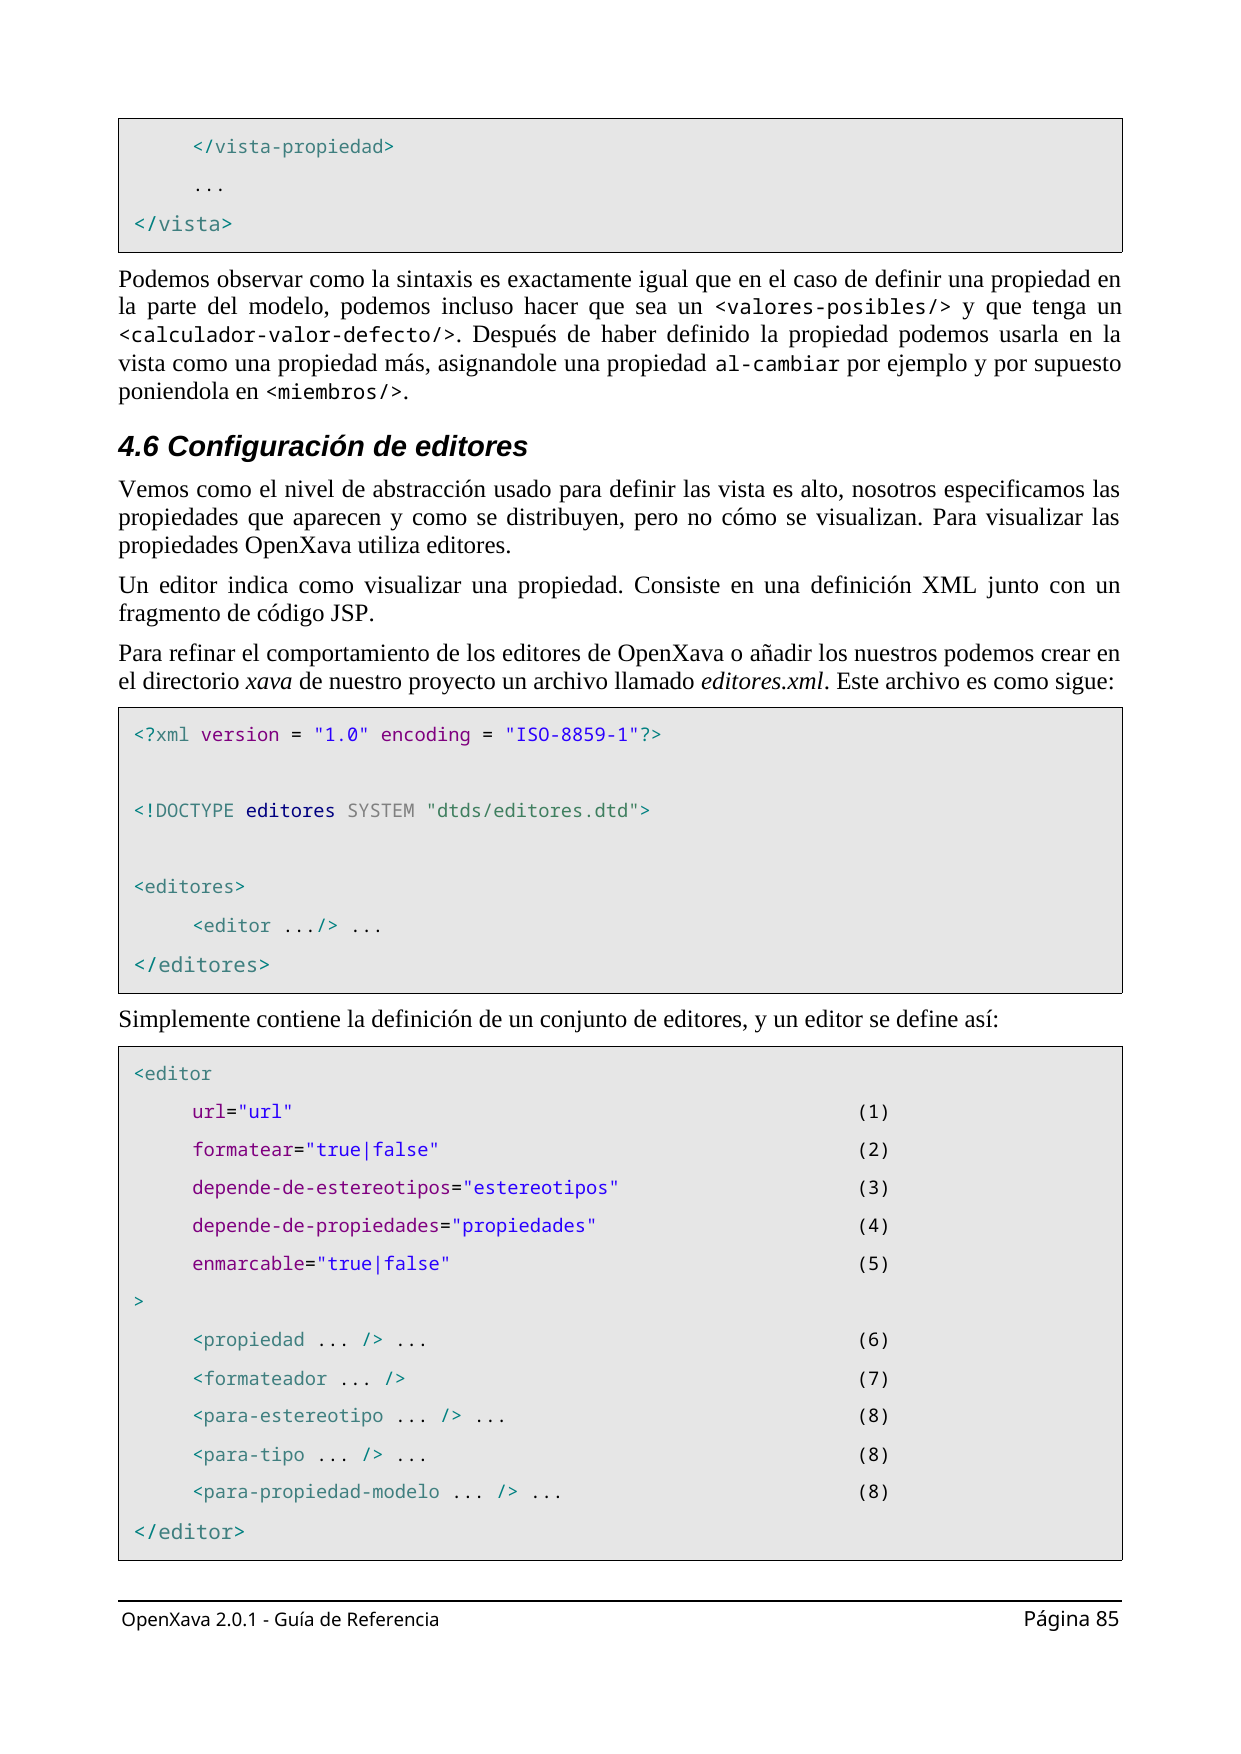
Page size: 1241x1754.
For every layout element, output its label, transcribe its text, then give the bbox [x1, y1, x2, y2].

text <?xml version = "1.0" encoding = "ISO-8859-1"?> [119, 708, 1122, 745]
text </editores> [119, 935, 1122, 993]
text ... [119, 156, 1122, 194]
text Podemos observar como la sintaxis es exactamente igual que en el caso de definir una propiedad en la parte del modelo, podemos incluso hacer que sea un <valores-posibles/> y que tenga un <calculador-valor-defecto/>. Después de haber definido la propiedad podemos usarla en la vista como una propiedad más, asignandole una propiedad al-cambiar por ejemplo y por supuesto poniendola en <miembros/>. [118, 265, 1122, 405]
text Para refinar el comportamiento de los editores de OpenXava o añadir los nuestros podemos crear en el directorio xava de nuestro proyecto un archivo llamado editores.xml. Este archivo es como sigue: [118, 639, 1122, 694]
text </vista-propiedad> [119, 119, 1122, 156]
text </vista> [119, 194, 1122, 252]
text <para-estereotipo ... /> ... (8) [119, 1388, 1122, 1426]
text <para-tipo ... /> ... (8) [119, 1426, 1122, 1464]
text <editor [119, 1047, 1122, 1084]
text Un editor indica como visualizar una propiedad. Consiste en una definición XML junto con un fragmento de código JSP. [118, 571, 1122, 627]
text <para-propiedad-modelo ... /> ... (8) [119, 1464, 1122, 1502]
text url="url" (1) [119, 1084, 1122, 1122]
subtitle Configuración de editores [118, 430, 1122, 463]
text <propiedad ... /> ... (6) [119, 1312, 1122, 1350]
text enmarcable="true|false" (5) [119, 1236, 1122, 1274]
text Vemos como el nivel de abstracción usado para definir las vista es alto, nosotros especificamos las propiedades que aparecen y como se distribuyen, pero no cómo se visualizan. Para visualizar las propiedades OpenXava utiliza editores. [118, 476, 1122, 559]
text formatear="true|false" (2) [119, 1122, 1122, 1160]
text <!DOCTYPE editores SYSTEM "dtds/editores.dtd"> [119, 783, 1122, 821]
text <editores> [119, 859, 1122, 897]
text depende-de-propiedades="propiedades" (4) [119, 1198, 1122, 1236]
text > [119, 1274, 1122, 1312]
text Simplemente contiene la definición de un conjunto de editores, y un editor se define así: [118, 1006, 1122, 1033]
text <editor .../> ... [119, 897, 1122, 935]
text <formateador ... /> (7) [119, 1350, 1122, 1388]
text depende-de-estereotipos="estereotipos" (3) [119, 1160, 1122, 1198]
text </editor> [119, 1502, 1122, 1560]
